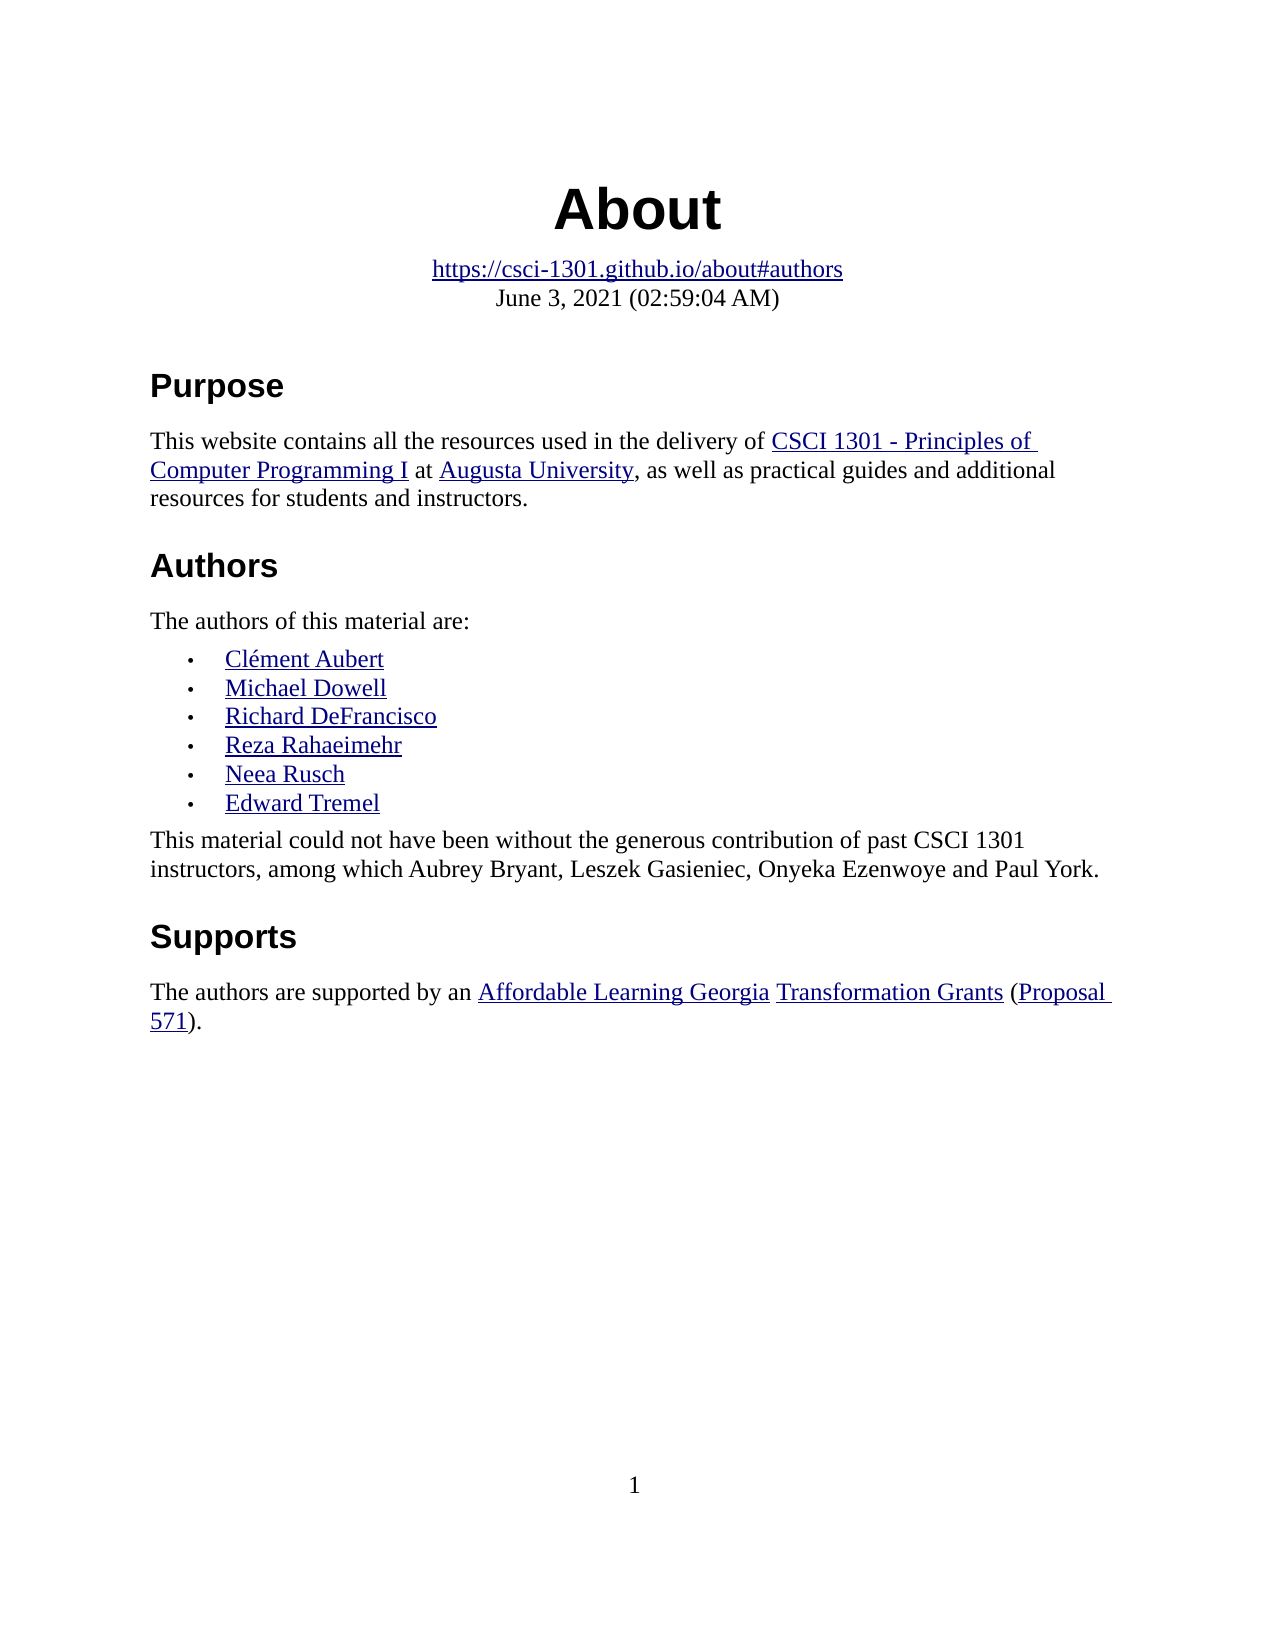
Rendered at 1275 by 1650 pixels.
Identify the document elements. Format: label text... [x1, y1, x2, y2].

list Michael Dowell [187, 673, 1125, 701]
subtitle Authors [150, 546, 1125, 585]
list Edward Tremel [187, 788, 1125, 816]
subtitle Supports [150, 917, 1125, 956]
list Neea Rusch [187, 759, 1125, 788]
list Richard DeFrancisco [187, 701, 1125, 730]
subtitle Purpose [150, 366, 1125, 404]
text This website contains all the resources used in the delivery of CSCI 1301 - Principles of Computer Programming I at Augusta University, as well as practical guides and additional resources for students and instructors. [150, 426, 1125, 512]
list Reza Rahaeimehr [187, 730, 1125, 759]
text June 3, 2021 (02:59:04 AM) [150, 283, 1125, 312]
text https://csci-1301.github.io/about#authors [150, 254, 1125, 283]
title About [150, 175, 1125, 242]
text The authors of this material are: [150, 606, 1125, 635]
text This material could not have been without the generous contribution of past CSCI 1301 instructors, among which Aubrey Bryant, Leszek Gasieniec, Onyeka Ezenwoye and Paul York. [150, 825, 1125, 883]
text The authors are supported by an Affordable Learning Georgia Transformation Grants (Proposal 571). [150, 977, 1125, 1034]
list Clément Aubert [187, 644, 1125, 673]
